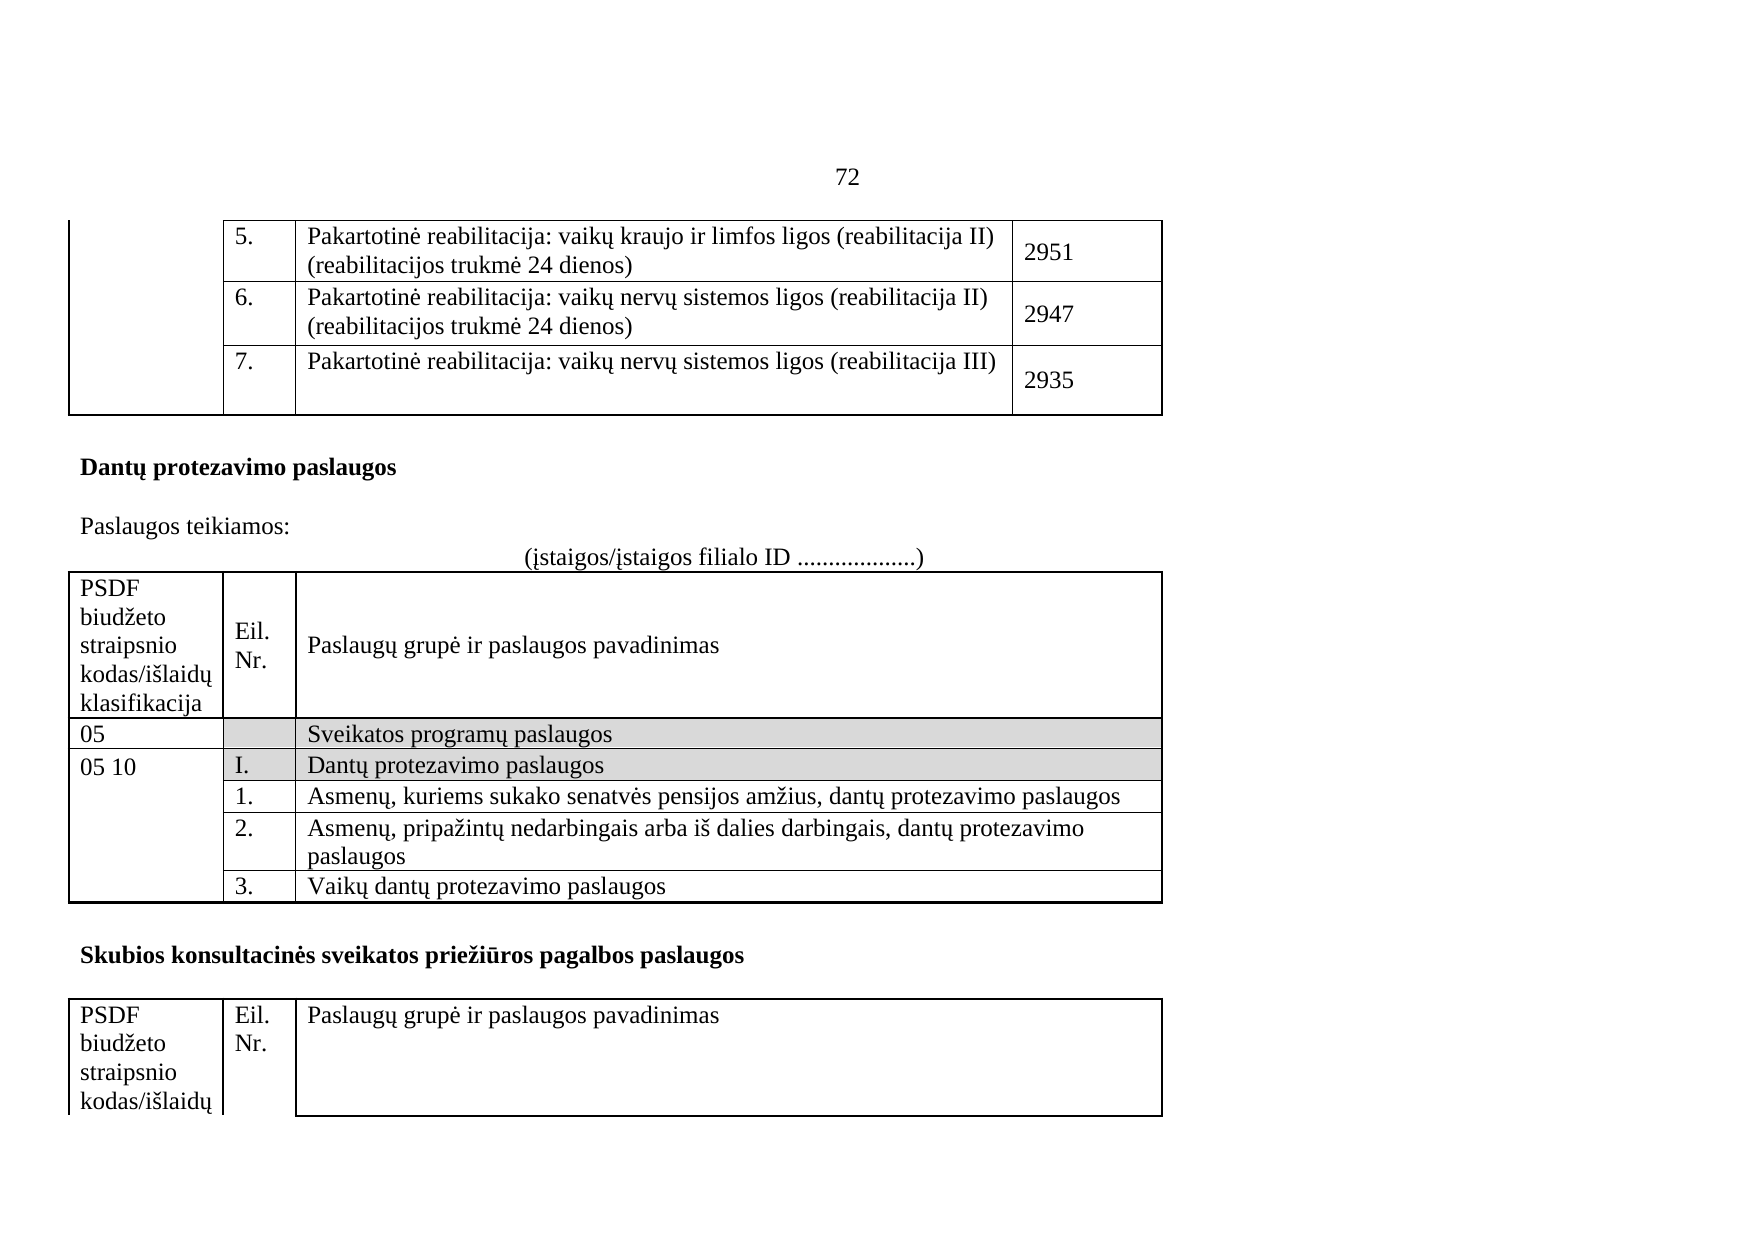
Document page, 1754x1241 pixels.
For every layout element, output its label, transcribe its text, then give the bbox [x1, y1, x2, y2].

table_cell [223, 969, 296, 998]
table_cell [70, 345, 223, 414]
table_cell [296, 416, 513, 444]
table_cell [70, 870, 223, 901]
table_cell [69, 481, 223, 509]
table_cell [513, 416, 867, 444]
table_cell [69, 416, 223, 444]
table_cell [223, 481, 296, 509]
table_cell Paslaugos teikiamos: [69, 510, 513, 539]
table_cell (įstaigos/įstaigos filialo ID ...................) [513, 540, 1013, 571]
table_cell [223, 904, 296, 933]
table_cell Eil. Nr. [224, 573, 295, 717]
table_cell Dantų protezavimo paslaugos [69, 445, 1162, 481]
table_cell [513, 510, 867, 539]
table_cell [1162, 969, 1606, 998]
table_cell [224, 719, 295, 747]
table_cell [1163, 345, 1606, 414]
table_cell [1013, 969, 1162, 998]
table_cell 7. [224, 346, 295, 414]
table_cell Paslaugų grupė ir paslaugos pavadinimas [297, 573, 1161, 717]
table_cell [296, 540, 513, 571]
table_cell 2951 [1013, 221, 1161, 281]
table_cell [1163, 220, 1606, 281]
table_cell [513, 481, 867, 509]
table_cell [867, 510, 1013, 539]
table_cell Sveikatos programų paslaugos [296, 719, 1161, 747]
table_cell [70, 812, 223, 870]
table_cell [1162, 445, 1606, 481]
table_cell 2935 [1013, 346, 1161, 414]
table_cell [1163, 780, 1606, 812]
table_cell 6. [224, 282, 295, 345]
table_cell [1162, 933, 1606, 969]
table_cell [1162, 414, 1606, 444]
table_cell Dantų protezavimo paslaugos [296, 749, 1161, 780]
table_cell [1163, 717, 1606, 747]
table_cell 05 10 [70, 749, 223, 780]
table_cell [1163, 870, 1606, 901]
table_cell [867, 416, 1013, 444]
table_cell PSDF biudžeto straipsnio kodas/išlaidų klasifikacija [70, 573, 222, 717]
table_cell [1163, 281, 1606, 345]
table_cell [296, 969, 513, 998]
table_cell Pakartotinė reabilitacija: vaikų nervų sistemos ligos (reabilitacija III) [296, 346, 1012, 414]
table_cell [296, 904, 513, 933]
table_cell [69, 969, 223, 998]
table_cell [69, 904, 223, 933]
table_cell [70, 220, 223, 281]
table_cell [1013, 904, 1162, 933]
table_cell [867, 481, 1013, 509]
table_cell [513, 904, 867, 933]
table_cell [1013, 540, 1162, 571]
table_cell Vaikų dantų protezavimo paslaugos [296, 871, 1161, 901]
table_cell [513, 969, 867, 998]
table_cell Skubios konsultacinės sveikatos priežiūros pagalbos paslaugos [69, 933, 1162, 969]
table_cell PSDF biudžeto straipsnio kodas/išlaidų [70, 1000, 222, 1115]
table_cell [1163, 812, 1606, 870]
table_cell 5. [224, 221, 295, 281]
table_cell [1162, 901, 1606, 933]
table_cell [70, 281, 223, 345]
table_cell [1163, 998, 1606, 1115]
table_cell [867, 969, 1013, 998]
table_cell [223, 416, 296, 444]
table_cell [69, 540, 223, 571]
table_cell [1013, 416, 1162, 444]
table_cell 3. [224, 871, 295, 901]
table_cell Asmenų, pripažintų nedarbingais arba iš dalies darbingais, dantų protezavimo paslaugos [296, 813, 1161, 870]
table_cell 2947 [1013, 282, 1161, 345]
table_cell [70, 780, 223, 812]
table_cell 1. [224, 781, 295, 812]
table_cell [1163, 571, 1606, 717]
table_cell [1162, 510, 1606, 539]
table_cell [1013, 481, 1162, 509]
table_cell 2. [224, 813, 295, 870]
table_cell [1162, 481, 1606, 509]
table_cell Eil. Nr. [224, 1000, 295, 1115]
table_cell [867, 904, 1013, 933]
table_cell [296, 481, 513, 509]
table_cell Paslaugų grupė ir paslaugos pavadinimas [297, 1000, 1161, 1115]
table_cell [1013, 510, 1162, 539]
table_cell [1162, 540, 1606, 571]
table_cell 05 [70, 719, 223, 747]
table_cell Pakartotinė reabilitacija: vaikų nervų sistemos ligos (reabilitacija II) (reabilitacijos trukmė 24 dienos) [296, 282, 1012, 345]
table_cell [1163, 748, 1606, 780]
table_cell Pakartotinė reabilitacija: vaikų kraujo ir limfos ligos (reabilitacija II) (reabilitacijos trukmė 24 dienos) [296, 221, 1012, 281]
table_cell Asmenų, kuriems sukako senatvės pensijos amžius, dantų protezavimo paslaugos [296, 781, 1161, 812]
table_cell [223, 540, 296, 571]
table_cell I. [224, 749, 295, 780]
